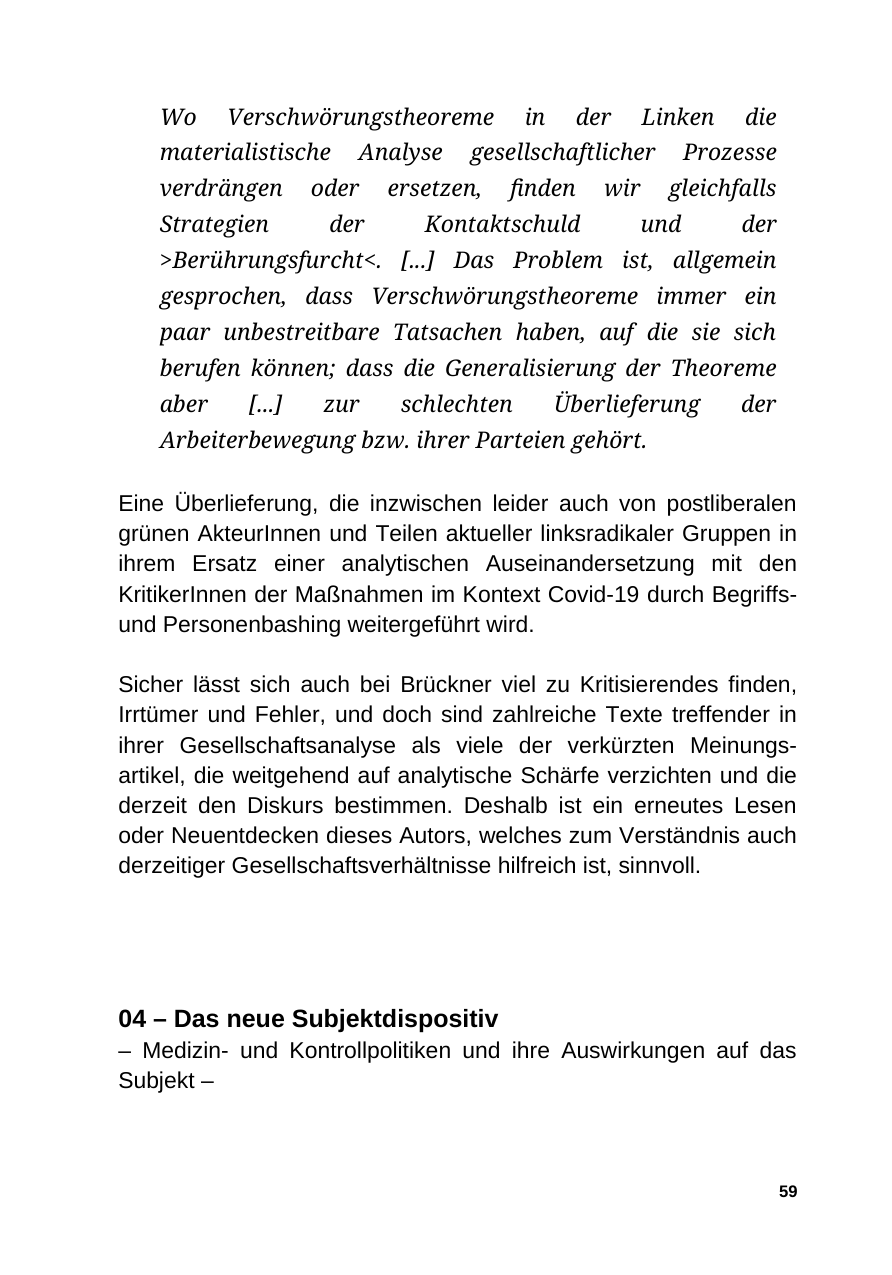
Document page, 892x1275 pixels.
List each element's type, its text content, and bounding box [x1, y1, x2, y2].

text Sicher lässt sich auch bei Brückner viel zu Kritisierendes finden, Irrtümer und Fehler, und doch sind zahlreiche Texte treffender in ihrer Gesellschaftsanalyse als viele der verkürzten Meinungs-artikel, die weitgehend auf analytische Schärfe verzichten und die derzeit den Diskurs bestimmen. Deshalb ist ein erneutes Lesen oder Neuentdecken dieses Autors, welches zum Verständnis auch derzeitiger Gesellschaftsverhältnisse hilfreich ist, sinnvoll. [118, 671, 797, 879]
text Wo Verschwörungstheoreme in der Linken die materialistische Analyse gesellschaftlicher Prozesse verdrängen oder ersetzen, finden wir gleichfalls Strategien der Kontaktschuld und der >Berührungsfurcht<. [...] Das Problem ist, allgemein gesprochen, dass Verschwörungstheoreme immer ein paar unbestreitbare Tatsachen haben, auf die sie sich berufen können; dass die Generalisierung der Theoreme aber [...] zur schlechten Überlieferung der Arbeiterbewegung bzw. ihrer Parteien gehört. [159, 100, 779, 455]
text – Medizin- und Kontrollpolitiken und ihre Auswirkungen auf das Subjekt – [118, 1037, 797, 1093]
text Eine Überlieferung, die inzwischen leider auch von postliberalen grünen AkteurInnen und Teilen aktueller linksradikaler Gruppen in ihrem Ersatz einer analytischen Auseinandersetzung mit den KritikerInnen der Maßnahmen im Kontext Covid-19 durch Begriffs- und Personenbashing weitergeführt wird. [118, 490, 797, 637]
text 04 – Das neue Subjektdispositiv [118, 1003, 797, 1032]
